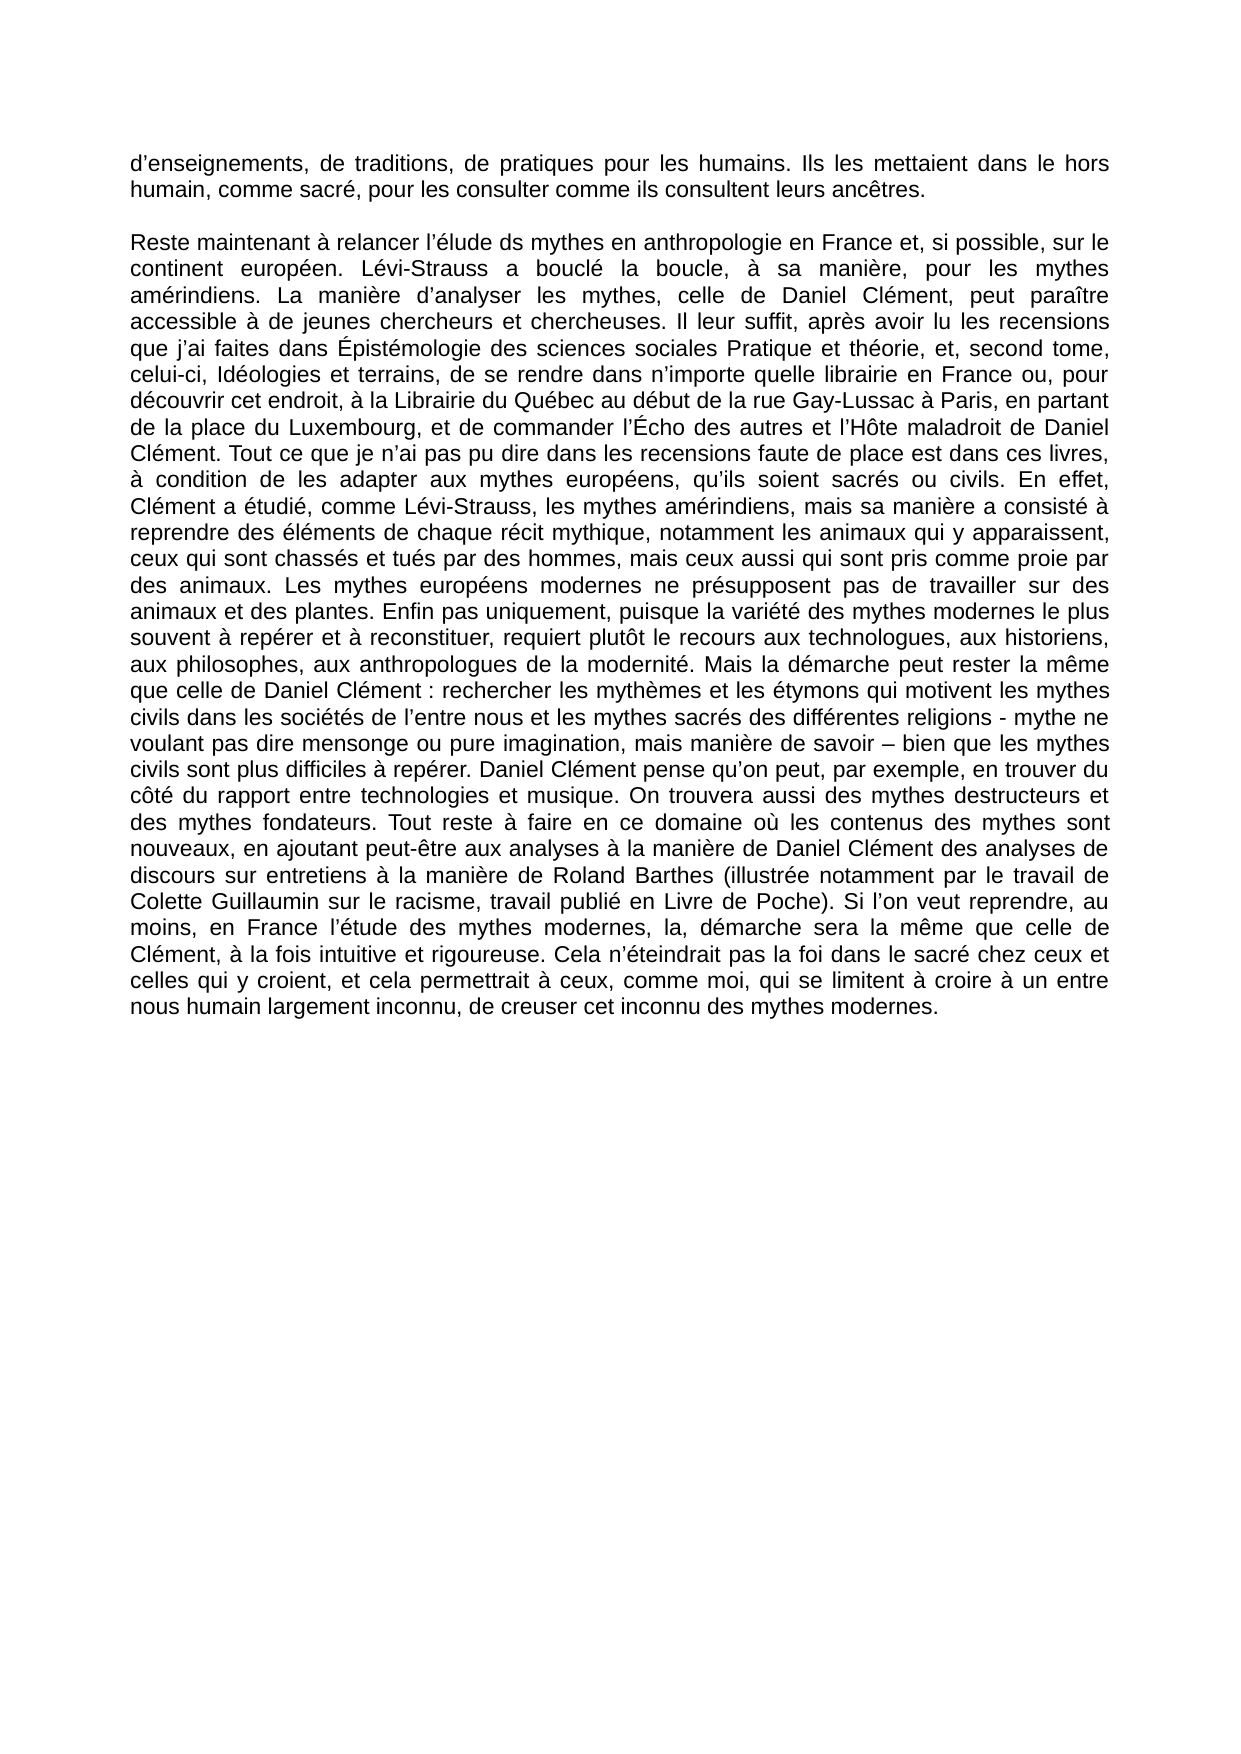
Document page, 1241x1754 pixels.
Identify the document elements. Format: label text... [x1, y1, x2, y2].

text Reste maintenant à relancer l’élude ds mythes en anthropologie en France et, si possible, sur le continent européen. Lévi-Strauss a bouclé la boucle, à sa manière, pour les mythes amérindiens. La manière d’analyser les mythes, celle de Daniel Clément, peut paraître accessible à de jeunes chercheurs et chercheuses. Il leur suffit, après avoir lu les recensions que j’ai faites dans Épistémologie des sciences sociales Pratique et théorie, et, second tome, celui-ci, Idéologies et terrains, de se rendre dans n’importe quelle librairie en France ou, pour découvrir cet endroit, à la Librairie du Québec au début de la rue Gay-Lussac à Paris, en partant de la place du Luxembourg, et de commander l’Écho des autres et l’Hôte maladroit de Daniel Clément. Tout ce que je n’ai pas pu dire dans les recensions faute de place est dans ces livres, à condition de les adapter aux mythes européens, qu’ils soient sacrés ou civils. En effet, Clément a étudié, comme Lévi-Strauss, les mythes amérindiens, mais sa manière a consisté à reprendre des éléments de chaque récit mythique, notamment les animaux qui y apparaissent, ceux qui sont chassés et tués par des hommes, mais ceux aussi qui sont pris comme proie par des animaux. Les mythes européens modernes ne présupposent pas de travailler sur des animaux et des plantes. Enfin pas uniquement, puisque la variété des mythes modernes le plus souvent à repérer et à reconstituer, requiert plutôt le recours aux technologues, aux historiens, aux philosophes, aux anthropologues de la modernité. Mais la démarche peut rester la même que celle de Daniel Clément : rechercher les mythèmes et les étymons qui motivent les mythes civils dans les sociétés de l’entre nous et les mythes sacrés des différentes religions - mythe ne voulant pas dire mensonge ou pure imagination, mais manière de savoir – bien que les mythes civils sont plus difficiles à repérer. Daniel Clément pense qu’on peut, par exemple, en trouver du côté du rapport entre technologies et musique. On trouvera aussi des mythes destructeurs et des mythes fondateurs. Tout reste à faire en ce domaine où les contenus des mythes sont nouveaux, en ajoutant peut-être aux analyses à la manière de Daniel Clément des analyses de discours sur entretiens à la manière de Roland Barthes (illustrée notamment par le travail de Colette Guillaumin sur le racisme, travail publié en Livre de Poche). Si l’on veut reprendre, au moins, en France l’étude des mythes modernes, la, démarche sera la même que celle de Clément, à la fois intuitive et rigoureuse. Cela n’éteindrait pas la foi dans le sacré chez ceux et celles qui y croient, et cela permettrait à ceux, comme moi, qui se limitent à croire à un entre nous humain largement inconnu, de creuser cet inconnu des mythes modernes. [130, 229, 1110, 1020]
text d’enseignements, de traditions, de pratiques pour les humains. Ils les mettaient dans le hors humain, comme sacré, pour les consulter comme ils consultent leurs ancêtres. [130, 150, 1110, 203]
